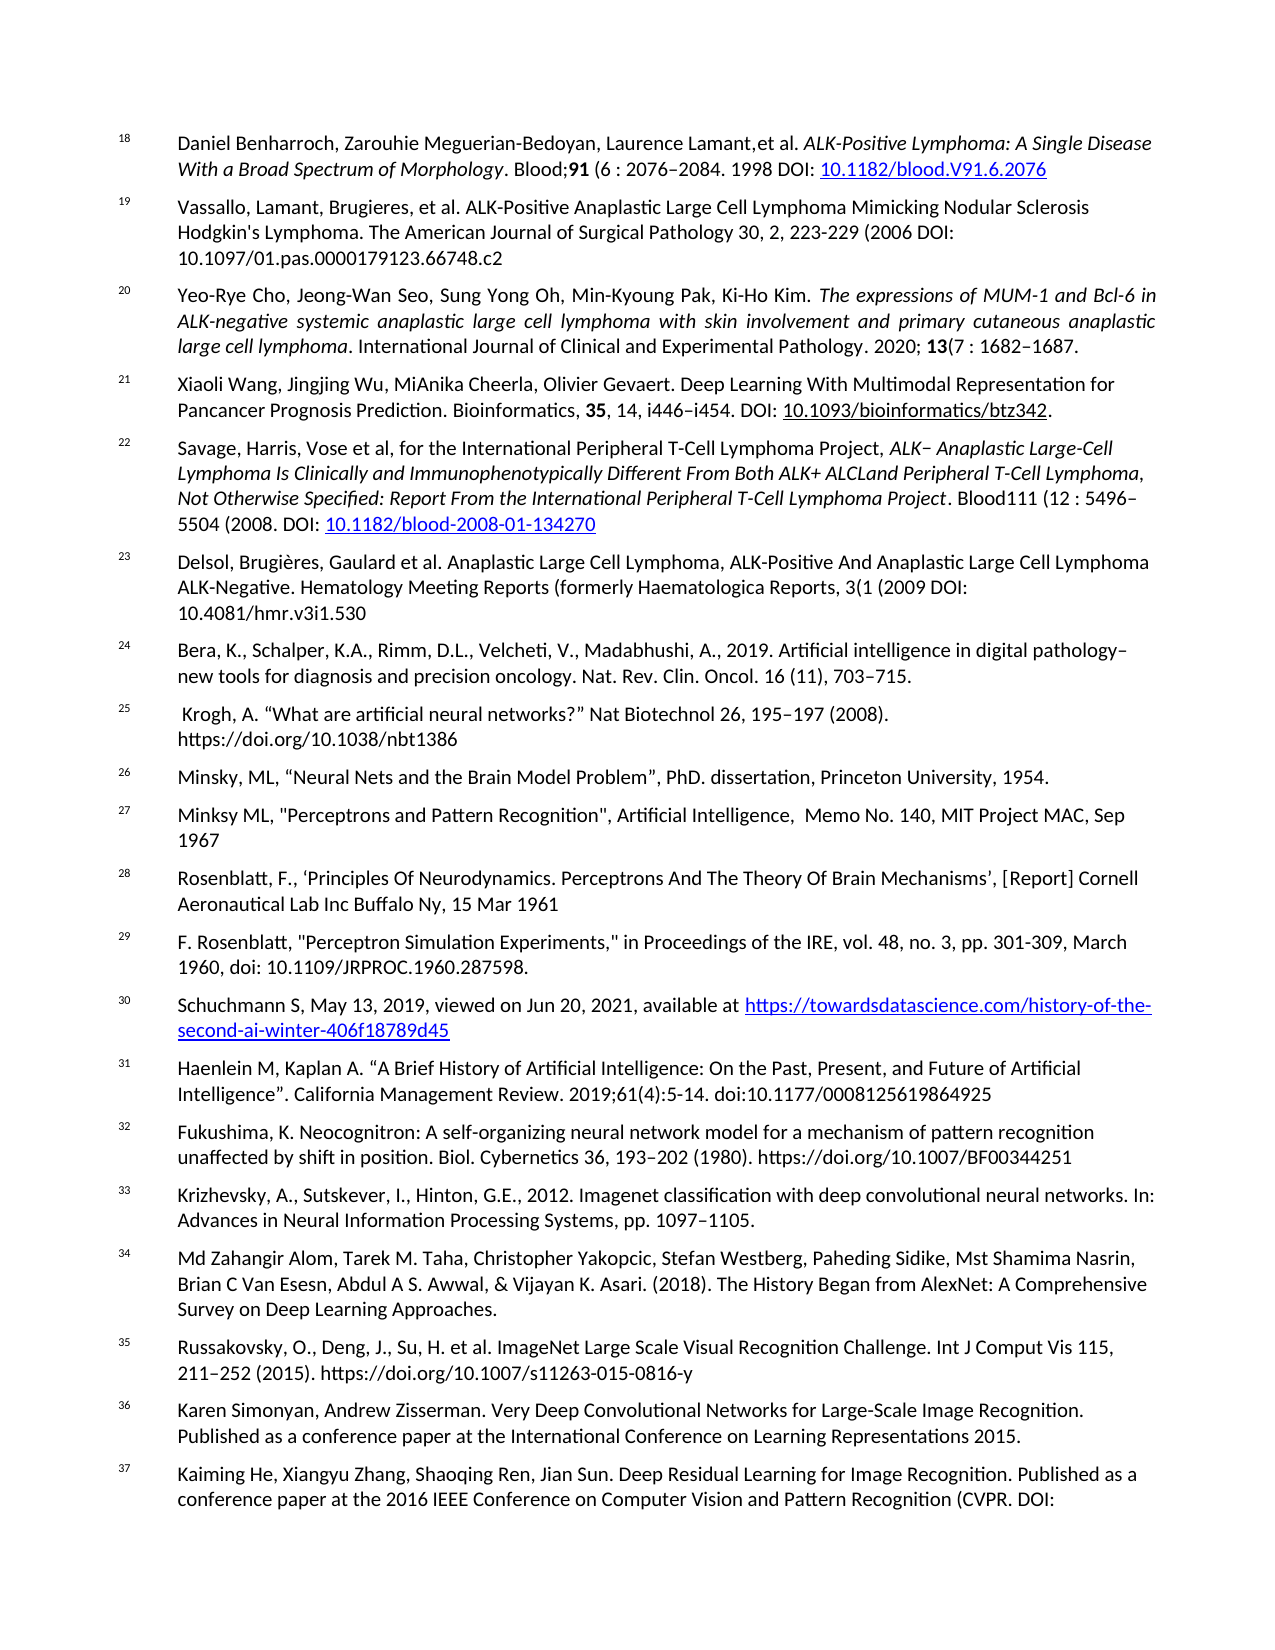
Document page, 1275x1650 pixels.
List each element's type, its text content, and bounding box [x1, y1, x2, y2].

text Schuchmann S, May 13, 2019, viewed on Jun 20, 2021, available at https://towardsdatascience.com/history-of-the-second-ai-winter-406f18789d45 [118, 992, 1157, 1043]
text Minksy ML, "Perceptrons and Pattern Recognition", Artificial Intelligence, Memo No. 140, MIT Project MAC, Sep 1967 [118, 802, 1157, 853]
text F. Rosenblatt, "Perceptron Simulation Experiments," in Proceedings of the IRE, vol. 48, no. 3, pp. 301-309, March 1960, doi: 10.1109/JRPROC.1960.287598. [118, 929, 1157, 980]
text Xiaoli Wang, Jingjing Wu, MiAnika Cheerla, Olivier Gevaert. Deep Learning With Multimodal Representation for Pancancer Prognosis Prediction. Bioinformatics, 35, 14, i446–i454. DOI: 10.1093/bioinformatics/btz342. [118, 371, 1157, 422]
text Vassallo, Lamant, Brugieres, et al. ALK-Positive Anaplastic Large Cell Lymphoma Mimicking Nodular Sclerosis Hodgkin's Lymphoma. The American Journal of Surgical Pathology 30, 2, 223-229 (2006 DOI: 10.1097/01.pas.0000179123.66748.c2 [118, 194, 1157, 270]
text Karen Simonyan, Andrew Zisserman. Very Deep Convolutional Networks for Large-Scale Image Recognition. Published as a conference paper at the International Conference on Learning Representations 2015. [118, 1398, 1157, 1448]
text Krizhevsky, A., Sutskever, I., Hinton, G.E., 2012. Imagenet classification with deep convolutional neural networks. In: Advances in Neural Information Processing Systems, pp. 1097–1105. [118, 1182, 1157, 1233]
text Daniel Benharroch, Zarouhie Meguerian-Bedoyan, Laurence Lamant,et al. ALK-Positive Lymphoma: A Single Disease With a Broad Spectrum of Morphology. Blood;91 (6 : 2076–2084. 1998 DOI: 10.1182/blood.V91.6.2076 [118, 131, 1157, 181]
text Rosenblatt, F., ‘Principles Of Neurodynamics. Perceptrons And The Theory Of Brain Mechanisms’, [Report] Cornell Aeronautical Lab Inc Buffalo Ny, 15 Mar 1961 [118, 866, 1157, 916]
text Minsky, ML, “Neural Nets and the Brain Model Problem”, PhD. dissertation, Princeton University, 1954. [118, 764, 1157, 790]
text Md Zahangir Alom, Tarek M. Taha, Christopher Yakopcic, Stefan Westberg, Paheding Sidike, Mst Shamima Nasrin, Brian C Van Esesn, Abdul A S. Awwal, & Vijayan K. Asari. (2018). The History Began from AlexNet: A Comprehensive Survey on Deep Learning Approaches. [118, 1246, 1157, 1322]
text Russakovsky, O., Deng, J., Su, H. et al. ImageNet Large Scale Visual Recognition Challenge. Int J Comput Vis 115, 211–252 (2015). https://doi.org/10.1007/s11263-015-0816-y [118, 1334, 1157, 1385]
text Haenlein M, Kaplan A. “A Brief History of Artificial Intelligence: On the Past, Present, and Future of Artificial Intelligence”. California Management Review. 2019;61(4):5-14. doi:10.1177/0008125619864925 [118, 1056, 1157, 1106]
text Kaiming He, Xiangyu Zhang, Shaoqing Ren, Jian Sun. Deep Residual Learning for Image Recognition. Published as a conference paper at the 2016 IEEE Conference on Computer Vision and Pattern Recognition (CVPR. DOI: [118, 1461, 1157, 1512]
text Yeo-Rye Cho, Jeong-Wan Seo, Sung Yong Oh, Min-Kyoung Pak, Ki-Ho Kim. The expressions of MUM-1 and Bcl-6 in ALK-negative systemic anaplastic large cell lymphoma with skin involvement and primary cutaneous anaplastic large cell lymphoma. International Journal of Clinical and Experimental Pathology. 2020; 13(7 : 1682–1687. [118, 283, 1157, 359]
text Savage, Harris, Vose et al, for the International Peripheral T-Cell Lymphoma Project, ALK− Anaplastic Large-Cell Lymphoma Is Clinically and Immunophenotypically Different From Both ALK+ ALCLand Peripheral T-Cell Lymphoma, Not Otherwise Specified: Report From the International Peripheral T-Cell Lymphoma Project. Blood111 (12 : 5496–5504 (2008. DOI: 10.1182/blood-2008-01-134270 [118, 435, 1157, 536]
text Fukushima, K. Neocognitron: A self-organizing neural network model for a mechanism of pattern recognition unaffected by shift in position. Biol. Cybernetics 36, 193–202 (1980). https://doi.org/10.1007/BF00344251 [118, 1119, 1157, 1170]
text Delsol, Brugières, Gaulard et al. Anaplastic Large Cell Lymphoma, ALK-Positive And Anaplastic Large Cell Lymphoma ALK-Negative. Hematology Meeting Reports (formerly Haematologica Reports, 3(1 (2009 DOI: 10.4081/hmr.v3i1.530 [118, 549, 1157, 625]
text Bera, K., Schalper, K.A., Rimm, D.L., Velcheti, V., Madabhushi, A., 2019. Artificial intelligence in digital pathology–new tools for diagnosis and precision oncology. Nat. Rev. Clin. Oncol. 16 (11), 703–715. [118, 638, 1157, 688]
text Krogh, A. “What are artificial neural networks?” Nat Biotechnol 26, 195–197 (2008). https://doi.org/10.1038/nbt1386 [118, 701, 1157, 752]
